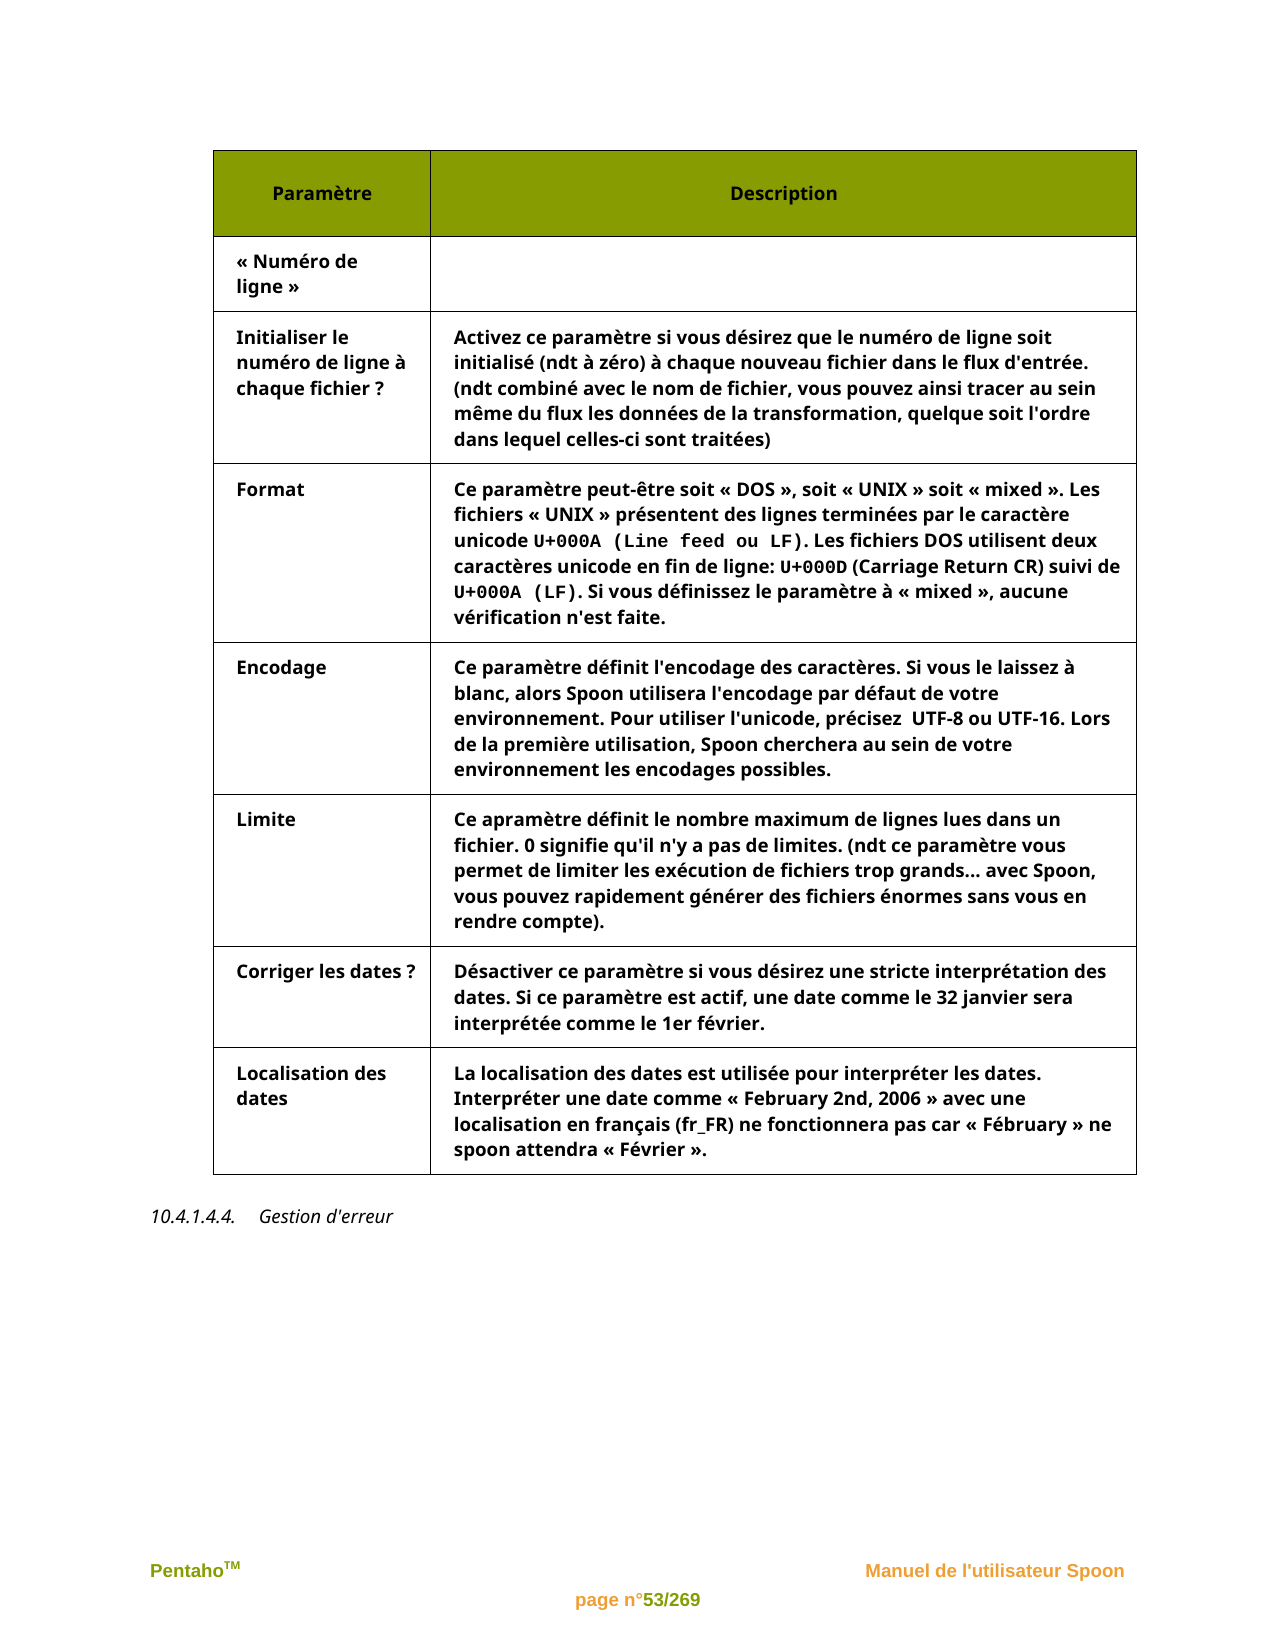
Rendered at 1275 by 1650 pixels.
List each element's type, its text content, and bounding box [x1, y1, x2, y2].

table_cell « Numéro de ligne » [214, 237, 430, 311]
table_cell La localisation des dates est utilisée pour interpréter les dates. Interpréter une date comme « February 2nd, 2006 » avec une localisation en français (fr_FR) ne fonctionnera pas car « Fébruary » ne spoon attendra « Février ». [431, 1048, 1136, 1174]
table_cell Initialiser le numéro de ligne à chaque fichier ? [214, 312, 430, 463]
table_cell Limite [214, 795, 430, 946]
table_cell Encodage [214, 643, 430, 794]
table_cell Localisation des dates [214, 1048, 430, 1174]
table_cell Corriger les dates ? [214, 947, 430, 1047]
table_cell Format [214, 464, 430, 642]
subtitle Gestion d'erreur [150, 1200, 1125, 1229]
table_header Description [431, 151, 1136, 236]
table_cell Ce apramètre définit le nombre maximum de lignes lues dans un fichier. 0 signifie qu'il n'y a pas de limites. (ndt ce paramètre vous permet de limiter les exécution de fichiers trop grands... avec Spoon, vous pouvez rapidement générer des fichiers énormes sans vous en rendre compte). [431, 795, 1136, 946]
table_cell Activez ce paramètre si vous désirez que le numéro de ligne soit initialisé (ndt à zéro) à chaque nouveau fichier dans le flux d'entrée. (ndt combiné avec le nom de fichier, vous pouvez ainsi tracer au sein même du flux les données de la transformation, quelque soit l'ordre dans lequel celles-ci sont traitées) [431, 312, 1136, 463]
table_cell Désactiver ce paramètre si vous désirez une stricte interprétation des dates. Si ce paramètre est actif, une date comme le 32 janvier sera interprétée comme le 1er février. [431, 947, 1136, 1047]
table_cell [431, 237, 1136, 311]
table_cell Ce paramètre peut-être soit « DOS », soit « UNIX » soit « mixed ». Les fichiers « UNIX » présentent des lignes terminées par le caractère unicode U+000A (Line feed ou LF). Les fichiers DOS utilisent deux caractères unicode en fin de ligne: U+000D (Carriage Return CR) suivi de U+000A (LF). Si vous définissez le paramètre à « mixed », aucune vérification n'est faite. [431, 464, 1136, 642]
table_header Paramètre [214, 151, 430, 236]
table_cell Ce paramètre définit l'encodage des caractères. Si vous le laissez à blanc, alors Spoon utilisera l'encodage par défaut de votre environnement. Pour utiliser l'unicode, précisez UTF-8 ou UTF-16. Lors de la première utilisation, Spoon cherchera au sein de votre environnement les encodages possibles. [431, 643, 1136, 794]
